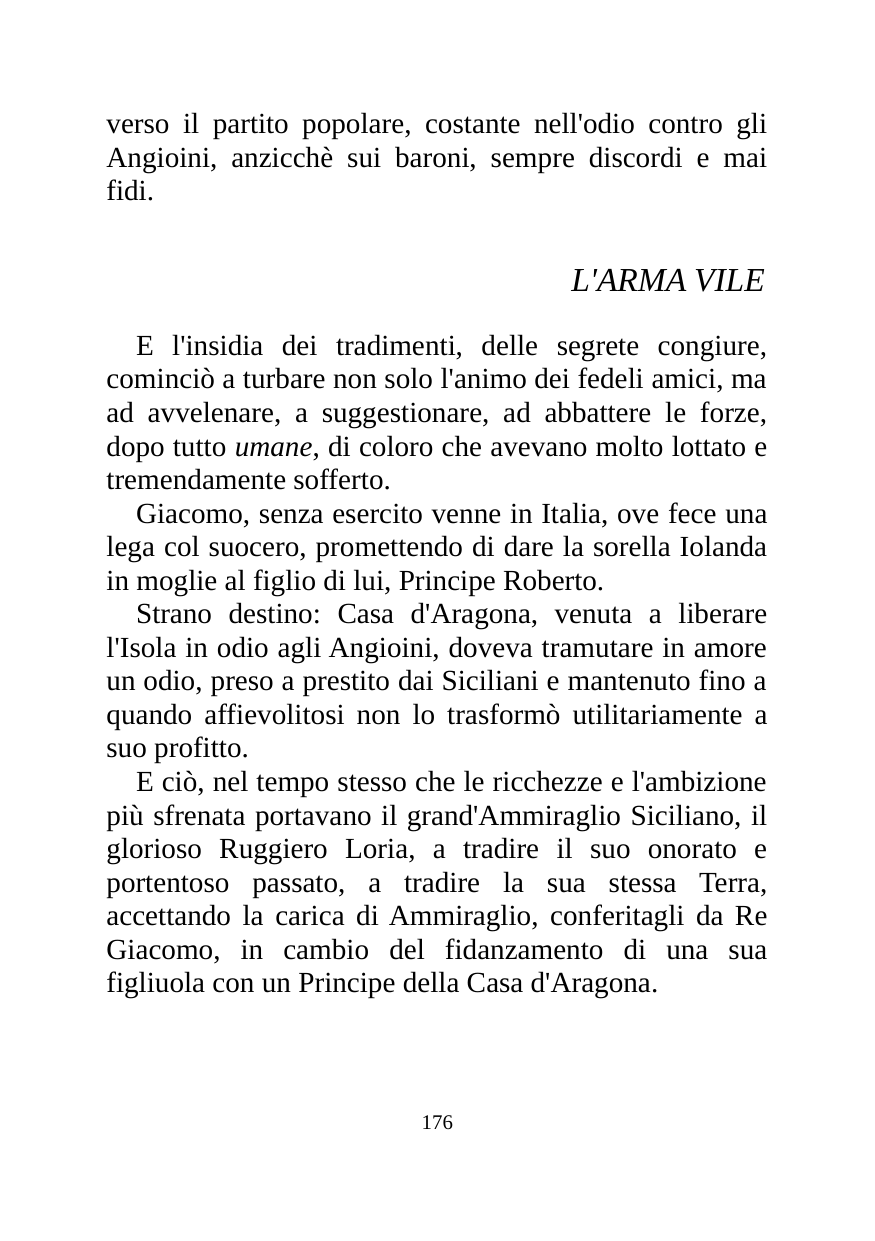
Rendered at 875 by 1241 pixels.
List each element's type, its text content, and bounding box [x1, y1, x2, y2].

subtitle L'ARMA VILE [106, 260, 768, 299]
text E l'insidia dei tradimenti, delle segrete congiure, cominciò a turbare non solo l'animo dei fedeli amici, ma ad avvelenare, a suggestionare, ad abbattere le forze, dopo tutto umane, di coloro che avevano molto lottato e tremendamente sofferto. [106, 328, 768, 496]
text Strano destino: Casa d'Aragona, venuta a liberare l'Isola in odio agli Angioini, doveva tramutare in amore un odio, preso a prestito dai Siciliani e mantenuto fino a quando affievolitosi non lo trasformò utilitariamente a suo profitto. [106, 596, 768, 764]
text verso il partito popolare, costante nell'odio contro gli Angioini, anzicchè sui baroni, sempre discordi e mai fidi. [106, 106, 768, 207]
text Giacomo, senza esercito venne in Italia, ove fece una lega col suocero, promettendo di dare la sorella Iolanda in moglie al figlio di lui, Principe Roberto. [106, 496, 768, 596]
text E ciò, nel tempo stesso che le ricchezze e l'ambizione più sfrenata portavano il grand'Ammiraglio Siciliano, il glorioso Ruggiero Loria, a tradire il suo onorato e portentoso passato, a tradire la sua stessa Terra, accettando la carica di Ammiraglio, conferitagli da Re Giacomo, in cambio del fidanzamento di una sua figliuola con un Principe della Casa d'Aragona. [106, 764, 768, 999]
